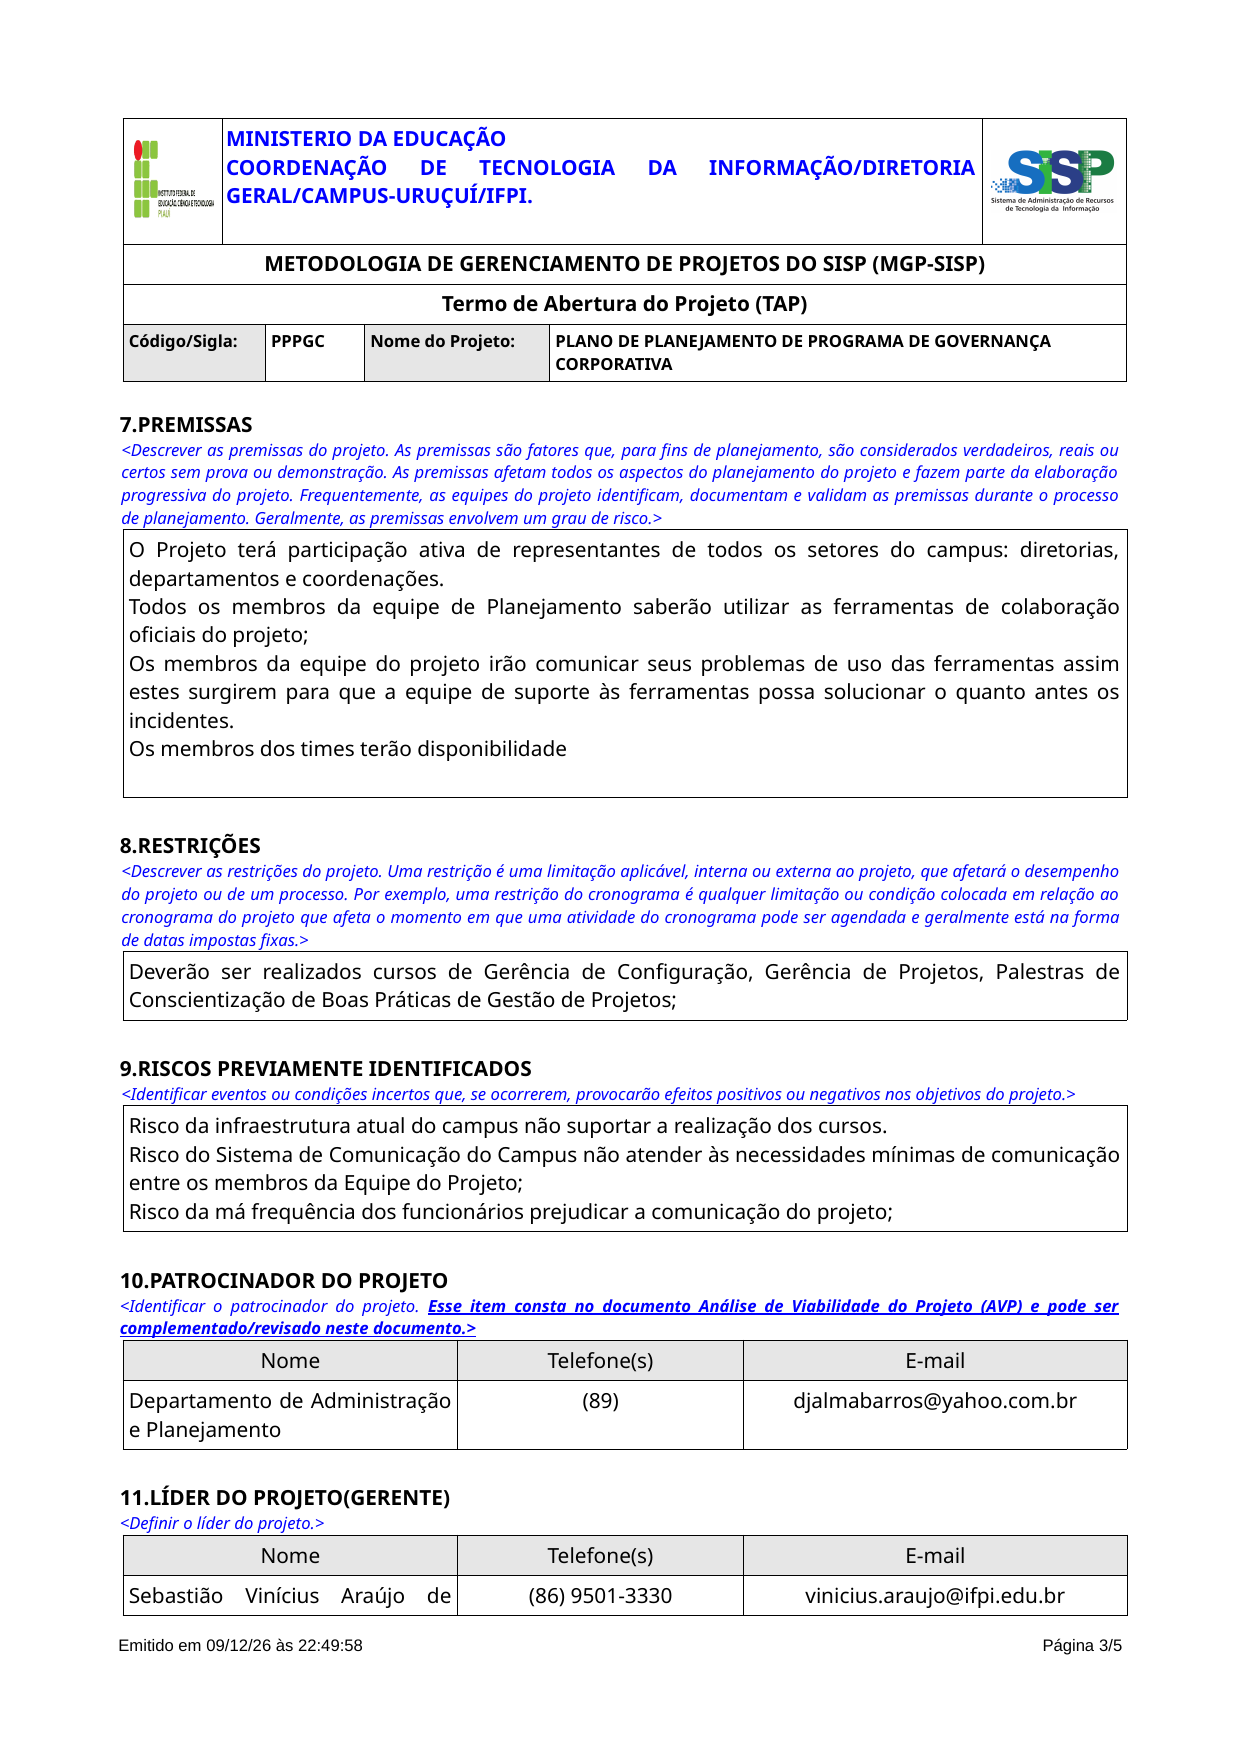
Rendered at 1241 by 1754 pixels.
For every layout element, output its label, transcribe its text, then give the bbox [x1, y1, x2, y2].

table_header E-mail [744, 1536, 1127, 1575]
table_header E-mail [744, 1341, 1127, 1380]
list LÍDER DO PROJETO(GERENTE) [119, 1483, 1122, 1512]
table_cell (86) 9501-3330 [458, 1576, 743, 1615]
table_cell (89) [458, 1381, 743, 1449]
table_cell Sebastião Vinícius Araújo de [124, 1576, 457, 1615]
text <Identificar o patrocinador do projeto. Esse item consta no documento Análise de Viabilidade do Projeto (AVP) e pode ser complementado/revisado neste documento.> [119, 1294, 1122, 1339]
list PATROCINADOR DO PROJETO [119, 1266, 1122, 1294]
table_cell Departamento de Administração e Planejamento [124, 1381, 457, 1449]
table_header Telefone(s) [458, 1536, 743, 1575]
list PREMISSAS [119, 410, 1122, 438]
text <Definir o líder do projeto.> [119, 1512, 1122, 1534]
table_header Nome [124, 1341, 457, 1380]
text <Descrever as premissas do projeto. As premissas são fatores que, para fins de planejamento, são considerados verdadeiros, reais ou certos sem prova ou demonstração. As premissas afetam todos os aspectos do planejamento do projeto e fazem parte da elaboração progressiva do projeto. Frequentemente, as equipes do projeto identificam, documentam e validam as premissas durante o processo de planejamento. Geralmente, as premissas envolvem um grau de risco.> [121, 438, 1122, 529]
table_header Deverão ser realizados cursos de Gerência de Configuração, Gerência de Projetos, Palestras de Conscientização de Boas Práticas de Gestão de Projetos; [124, 952, 1127, 1020]
text <Identificar eventos ou condições incertos que, se ocorrerem, provocarão efeitos positivos ou negativos nos objetivos do projeto.> [121, 1083, 1122, 1105]
table_header Risco da infraestrutura atual do campus não suportar a realização dos cursos. Risco do Sistema de Comunicação do Campus não atender às necessidades mínimas de comunicação entre os membros da Equipe do Projeto; Risco da má frequência dos funcionários prejudicar a comunicação do projeto; [124, 1106, 1127, 1231]
table_header O Projeto terá participação ativa de representantes de todos os setores do campus: diretorias, departamentos e coordenações. Todos os membros da equipe de Planejamento saberão utilizar as ferramentas de colaboração oficiais do projeto; Os membros da equipe do projeto irão comunicar seus problemas de uso das ferramentas assim estes surgirem para que a equipe de suporte às ferramentas possa solucionar o quanto antes os incidentes. Os membros dos times terão disponibilidade [124, 530, 1127, 797]
table_cell djalmabarros@yahoo.com.br [744, 1381, 1127, 1449]
list RISCOS PREVIAMENTE IDENTIFICADOS [119, 1054, 1122, 1083]
list RESTRIÇÕES [119, 832, 1122, 860]
table_header Nome [124, 1536, 457, 1575]
table_header Telefone(s) [458, 1341, 743, 1380]
table_cell vinicius.araujo@ifpi.edu.br [744, 1576, 1127, 1615]
text <Descrever as restrições do projeto. Uma restrição é uma limitação aplicável, interna ou externa ao projeto, que afetará o desempenho do projeto ou de um processo. Por exemplo, uma restrição do cronograma é qualquer limitação ou condição colocada em relação ao cronograma do projeto que afeta o momento em que uma atividade do cronograma pode ser agendada e geralmente está na forma de datas impostas fixas.> [121, 860, 1122, 951]
